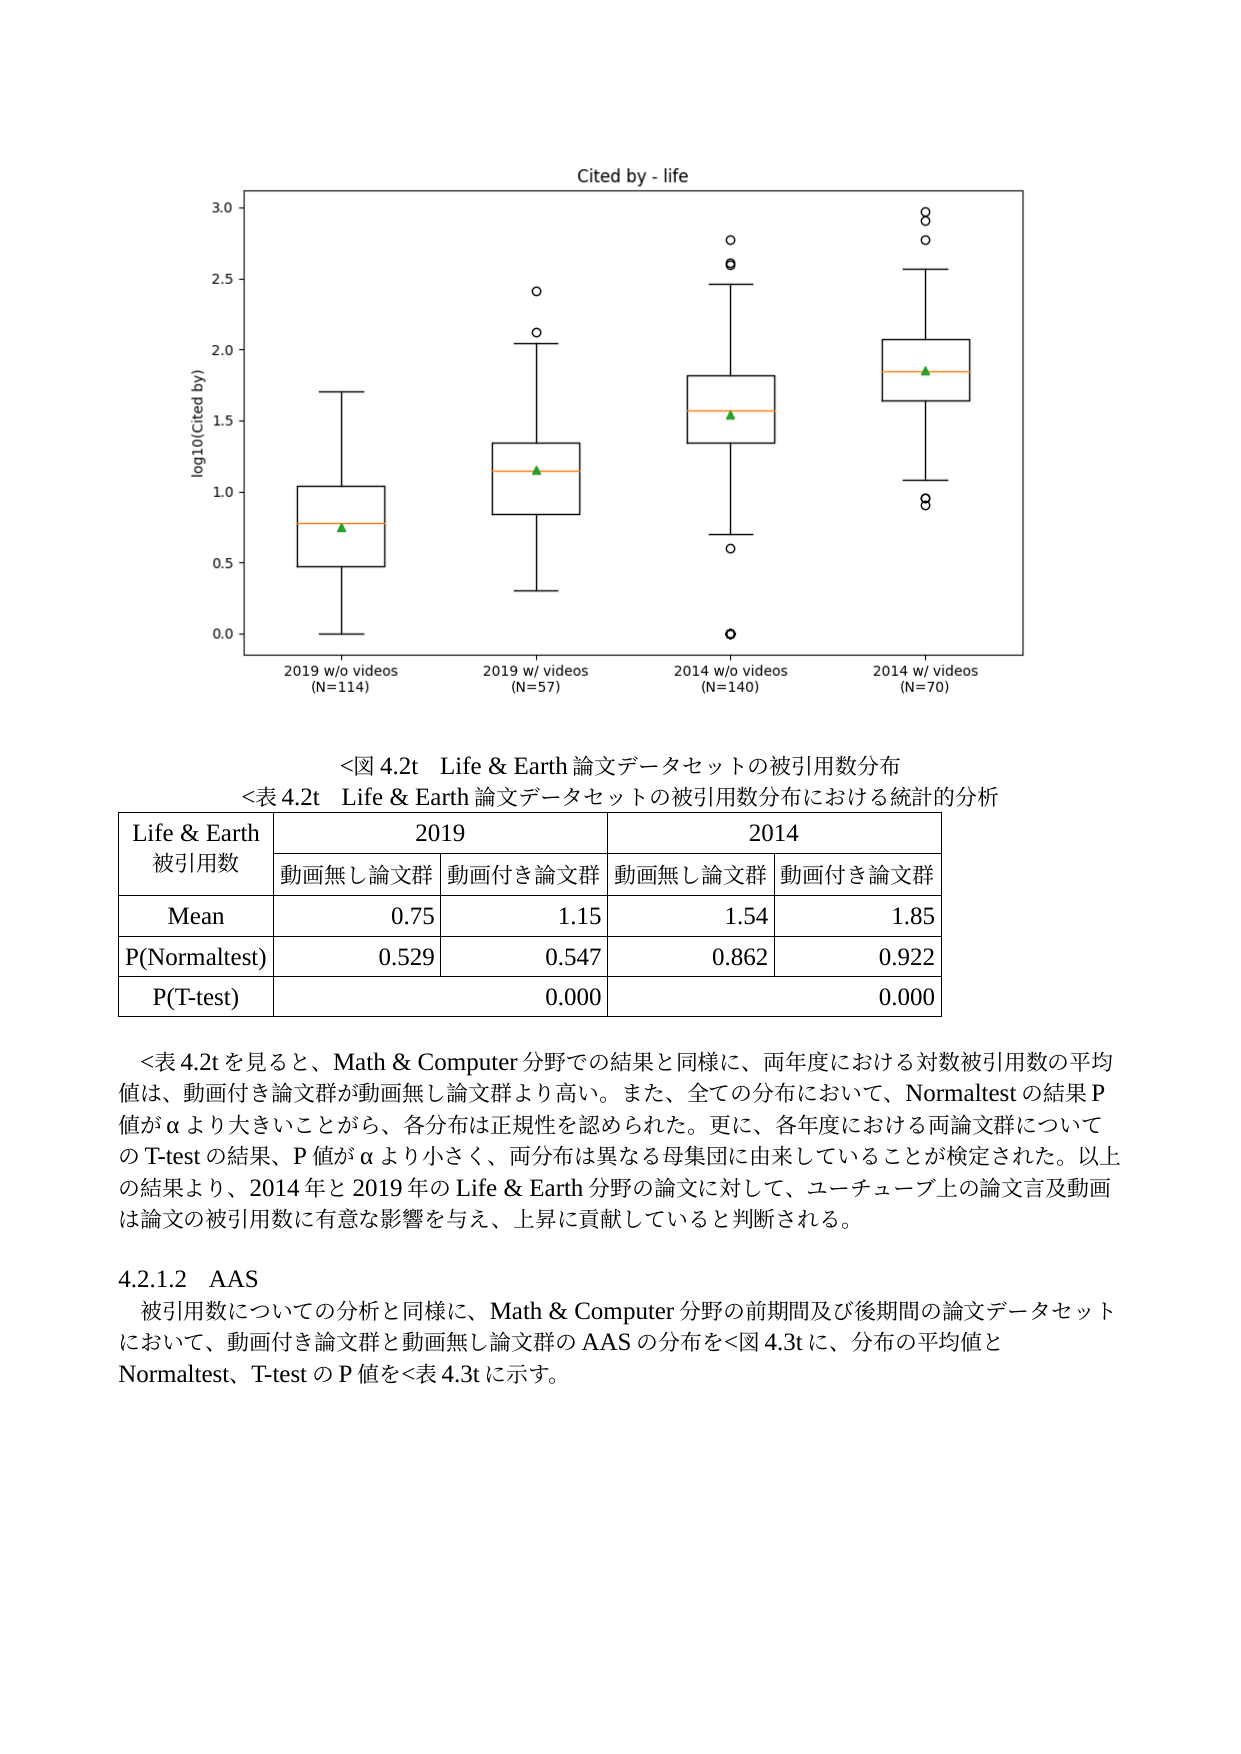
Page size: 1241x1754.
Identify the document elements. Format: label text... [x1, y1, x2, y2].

table_cell P(T-test) [119, 977, 273, 1016]
table_header Life & Earth 被引用数 [119, 813, 273, 895]
table_header 2019 [274, 813, 607, 852]
text <表4.2t Life & Earth論文データセットの被引用数分布における統計的分析 [118, 781, 1122, 812]
table_cell 1.54 [608, 896, 774, 936]
table_cell 0.862 [608, 937, 774, 976]
text 被引用数についての分析と同様に、Math & Computer分野の前期間及び後期間の論文データセットにおいて、動画付き論文群と動画無し論文群のAASの分布を<図4.3tに、分布の平均値とNormaltest、T-testのP値を<表4.3tに示す。 [118, 1294, 1122, 1388]
table_cell 0.000 [274, 977, 607, 1016]
table_cell 1.15 [441, 896, 607, 936]
table_cell 1.85 [775, 896, 941, 936]
text <図4.2t Life & Earth論文データセットの被引用数分布 [118, 749, 1122, 781]
table_header 2014 [608, 813, 941, 852]
picture [118, 118, 1123, 721]
table_cell Mean [119, 896, 273, 936]
table_cell 0.75 [274, 896, 440, 936]
text <表4.2tを見ると、Math & Computer分野での結果と同様に、両年度における対数被引用数の平均値は、動画付き論文群が動画無し論文群より高い。また、全ての分布において、Normaltestの結果P値がαより大きいことがら、各分布は正規性を認められた。更に、各年度における両論文群についてのT-testの結果、P値がαより小さく、両分布は異なる母集団に由来していることが検定された。以上の結果より、2014年と2019年のLife & Earth分野の論文に対して、ユーチューブ上の論文言及動画は論文の被引用数に有意な影響を与え、上昇に貢献していると判断される。 [118, 1045, 1122, 1234]
table_cell 動画付き論文群 [441, 854, 607, 895]
table_cell 0.922 [775, 937, 941, 976]
table_cell 0.529 [274, 937, 440, 976]
table_cell 0.547 [441, 937, 607, 976]
table_cell 動画無し論文群 [274, 854, 440, 895]
table_cell 動画付き論文群 [775, 854, 941, 895]
text 4.2.1.2 AAS [118, 1263, 1122, 1294]
table_cell P(Normaltest) [119, 937, 273, 976]
table_cell 動画無し論文群 [608, 854, 774, 895]
table_cell 0.000 [608, 977, 941, 1016]
